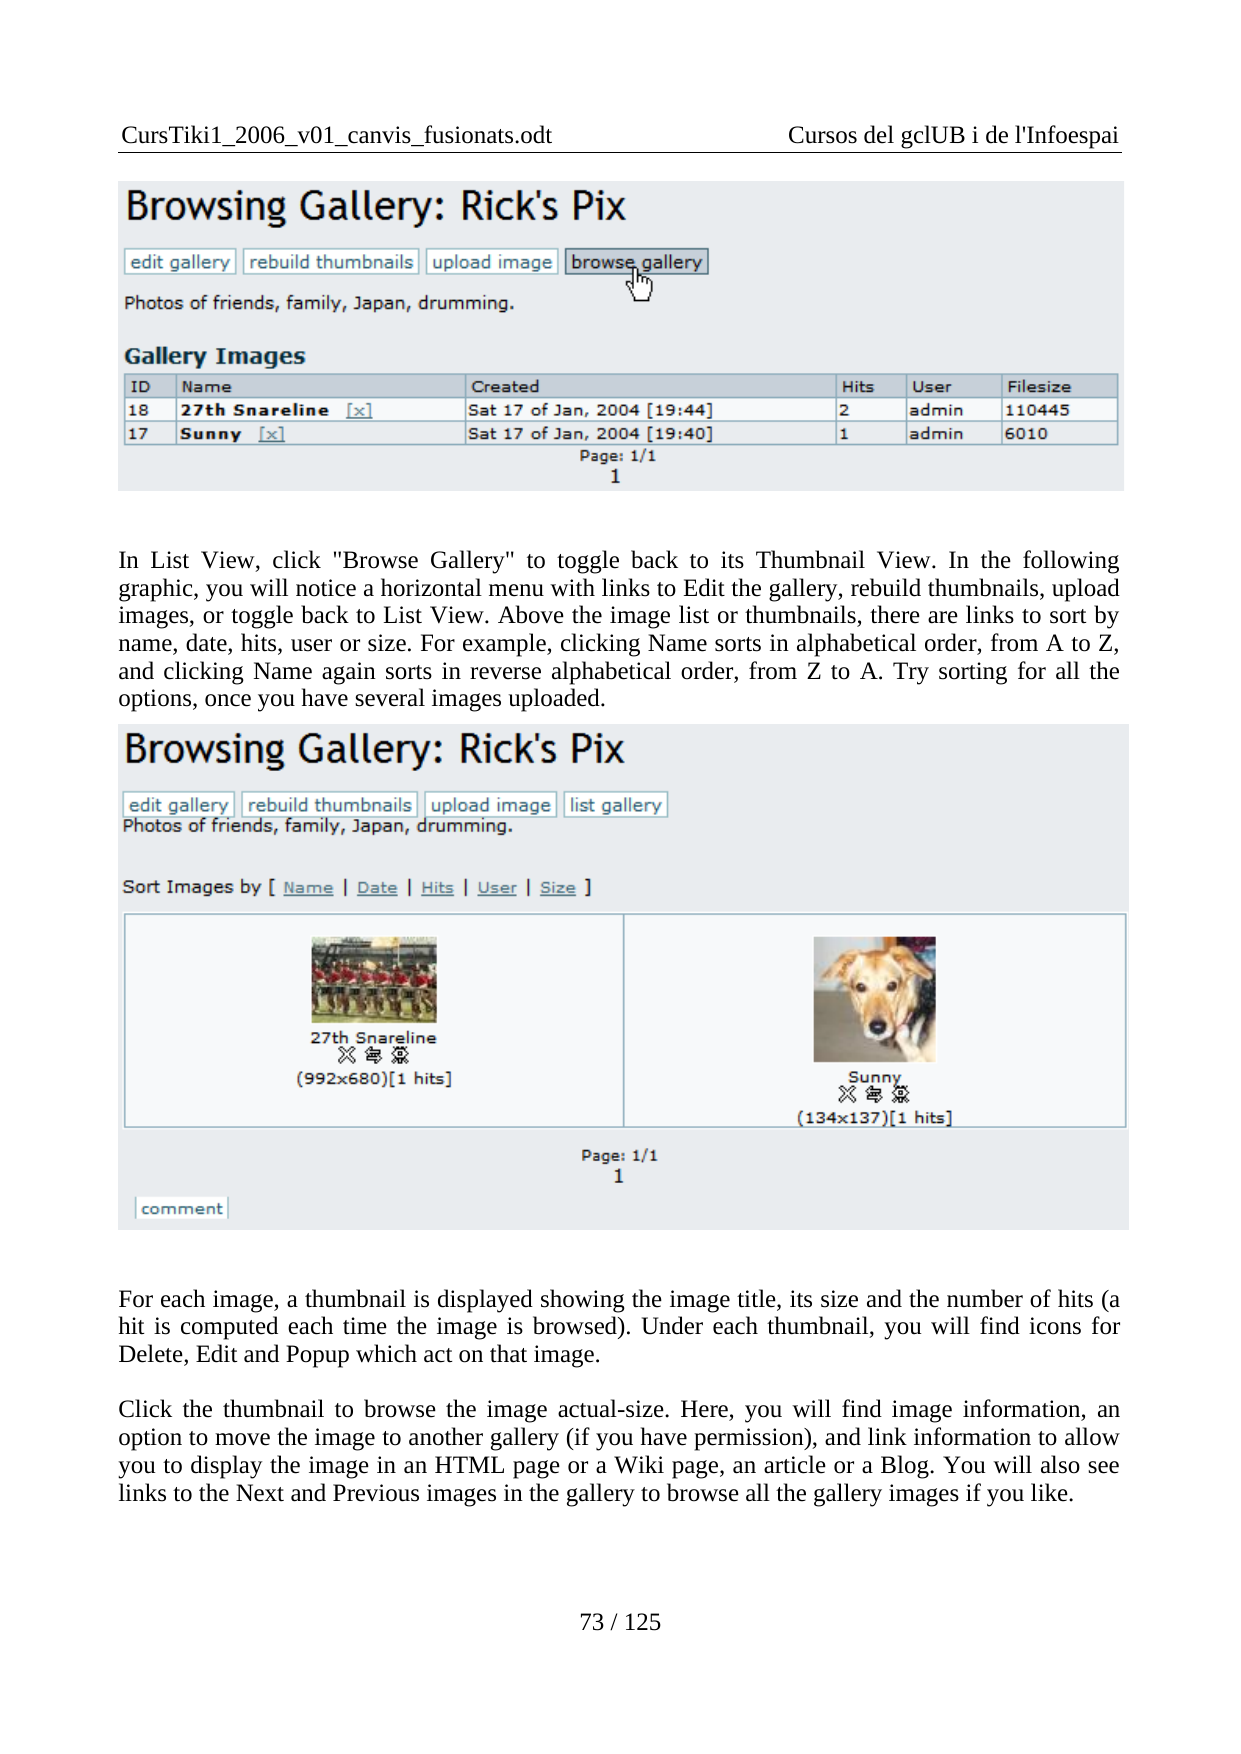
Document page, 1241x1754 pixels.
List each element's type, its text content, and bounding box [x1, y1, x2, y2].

picture [118, 724, 1129, 1230]
picture [118, 181, 1125, 491]
text In List View, click "Browse Gallery" to toggle back to its Thumbnail View. In the following graphic, you will notice a horizontal menu with links to Edit the gallery, rebuild thumbnails, upload images, or toggle back to List View. Above the image list or thumbnails, there are links to sort by name, date, hits, user or size. For example, clicking Name sorts in alphabetical order, from A to Z, and clicking Name again sorts in reverse alphabetical order, from Z to A. Try sorting for all the options, once you have several images uploaded. [118, 491, 1122, 712]
text For each image, a thumbnail is displayed showing the image title, its size and the number of hits (a hit is computed each time the image is browsed). Under each thumbnail, you will find icons for Delete, Edit and Popup which act on that image. Click the thumbnail to browse the image actual-size. Here, you will find image information, an option to move the image to another gallery (if you have permission), and link information to allow you to display the image in an HTML page or a Wiki page, an article or a Blog. You will also see links to the Next and Previous images in the gallery to browse all the gallery images if you like. [118, 1230, 1122, 1506]
